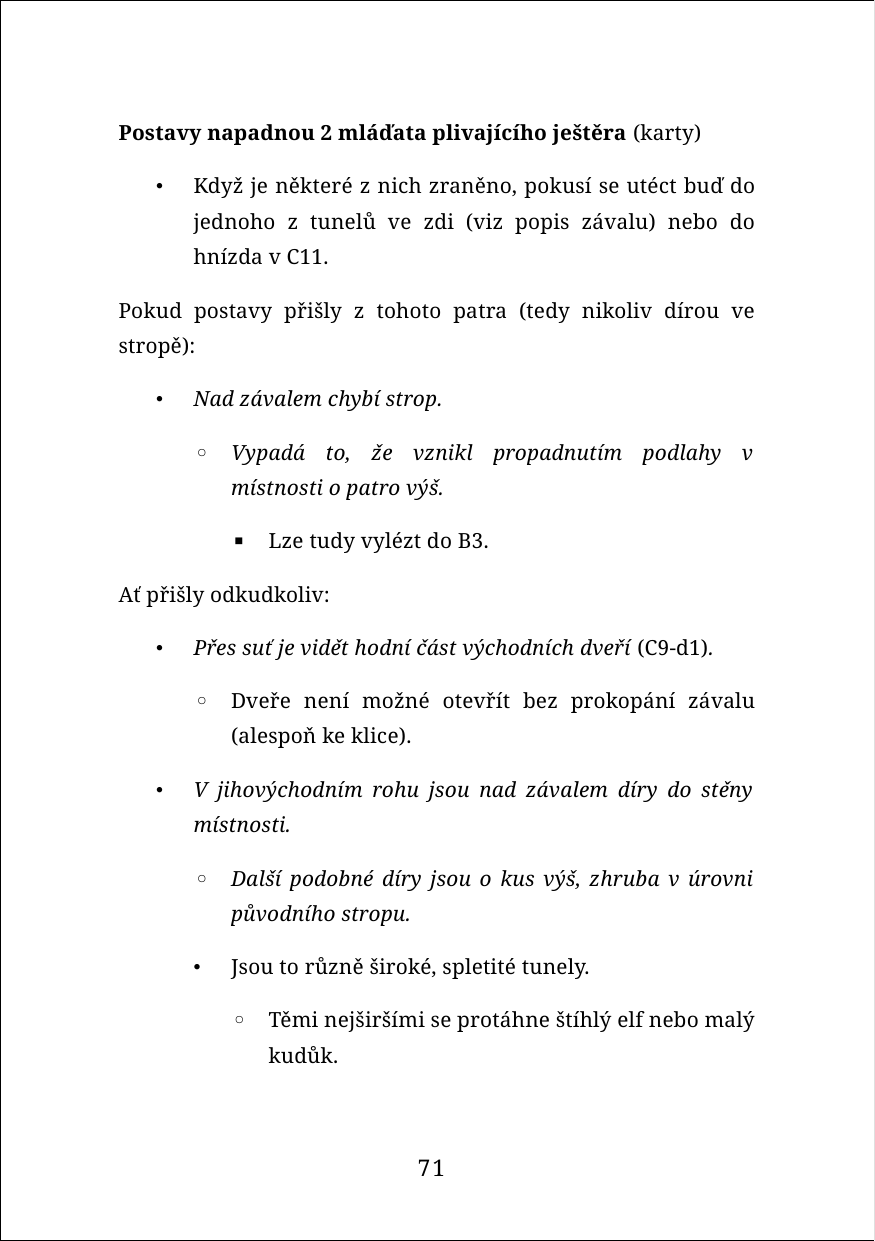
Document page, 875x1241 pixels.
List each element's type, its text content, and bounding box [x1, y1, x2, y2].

list Lze tudy vylézt do B3. [231, 526, 756, 555]
list Jsou to různě široké, spletité tunely. [193, 952, 756, 981]
list Další podobné díry jsou o kus výš, zhruba v úrovni původního stropu. [193, 864, 756, 928]
list V jihovýchodním rohu jsou nad závalem díry do stěny místnosti. [156, 775, 756, 839]
list Přes suť je vidět hodní část východních dveří (C9-d1). [156, 633, 756, 661]
text Postavy napadnou 2 mláďata plivajícího ještěra (karty) [118, 118, 756, 147]
list Vypadá to, že vznikl propadnutím podlahy v místnosti o patro výš. [193, 438, 756, 502]
text Ať přišly odkudkoliv: [118, 580, 756, 608]
list Dveře není možné otevřít bez prokopání závalu (alespoň ke klice). [193, 686, 756, 750]
list Těmi nejširšími se protáhne štíhlý elf nebo malý kudůk. [231, 1006, 756, 1069]
list Když je některé z nich zraněno, pokusí se utéct buď do jednoho z tunelů ve zdi (viz popis závalu) nebo do hnízda v C11. [156, 171, 756, 271]
text Pokud postavy přišly z tohoto patra (tedy nikoliv dírou ve stropě): [118, 296, 756, 360]
list Nad závalem chybí strop. [156, 384, 756, 413]
